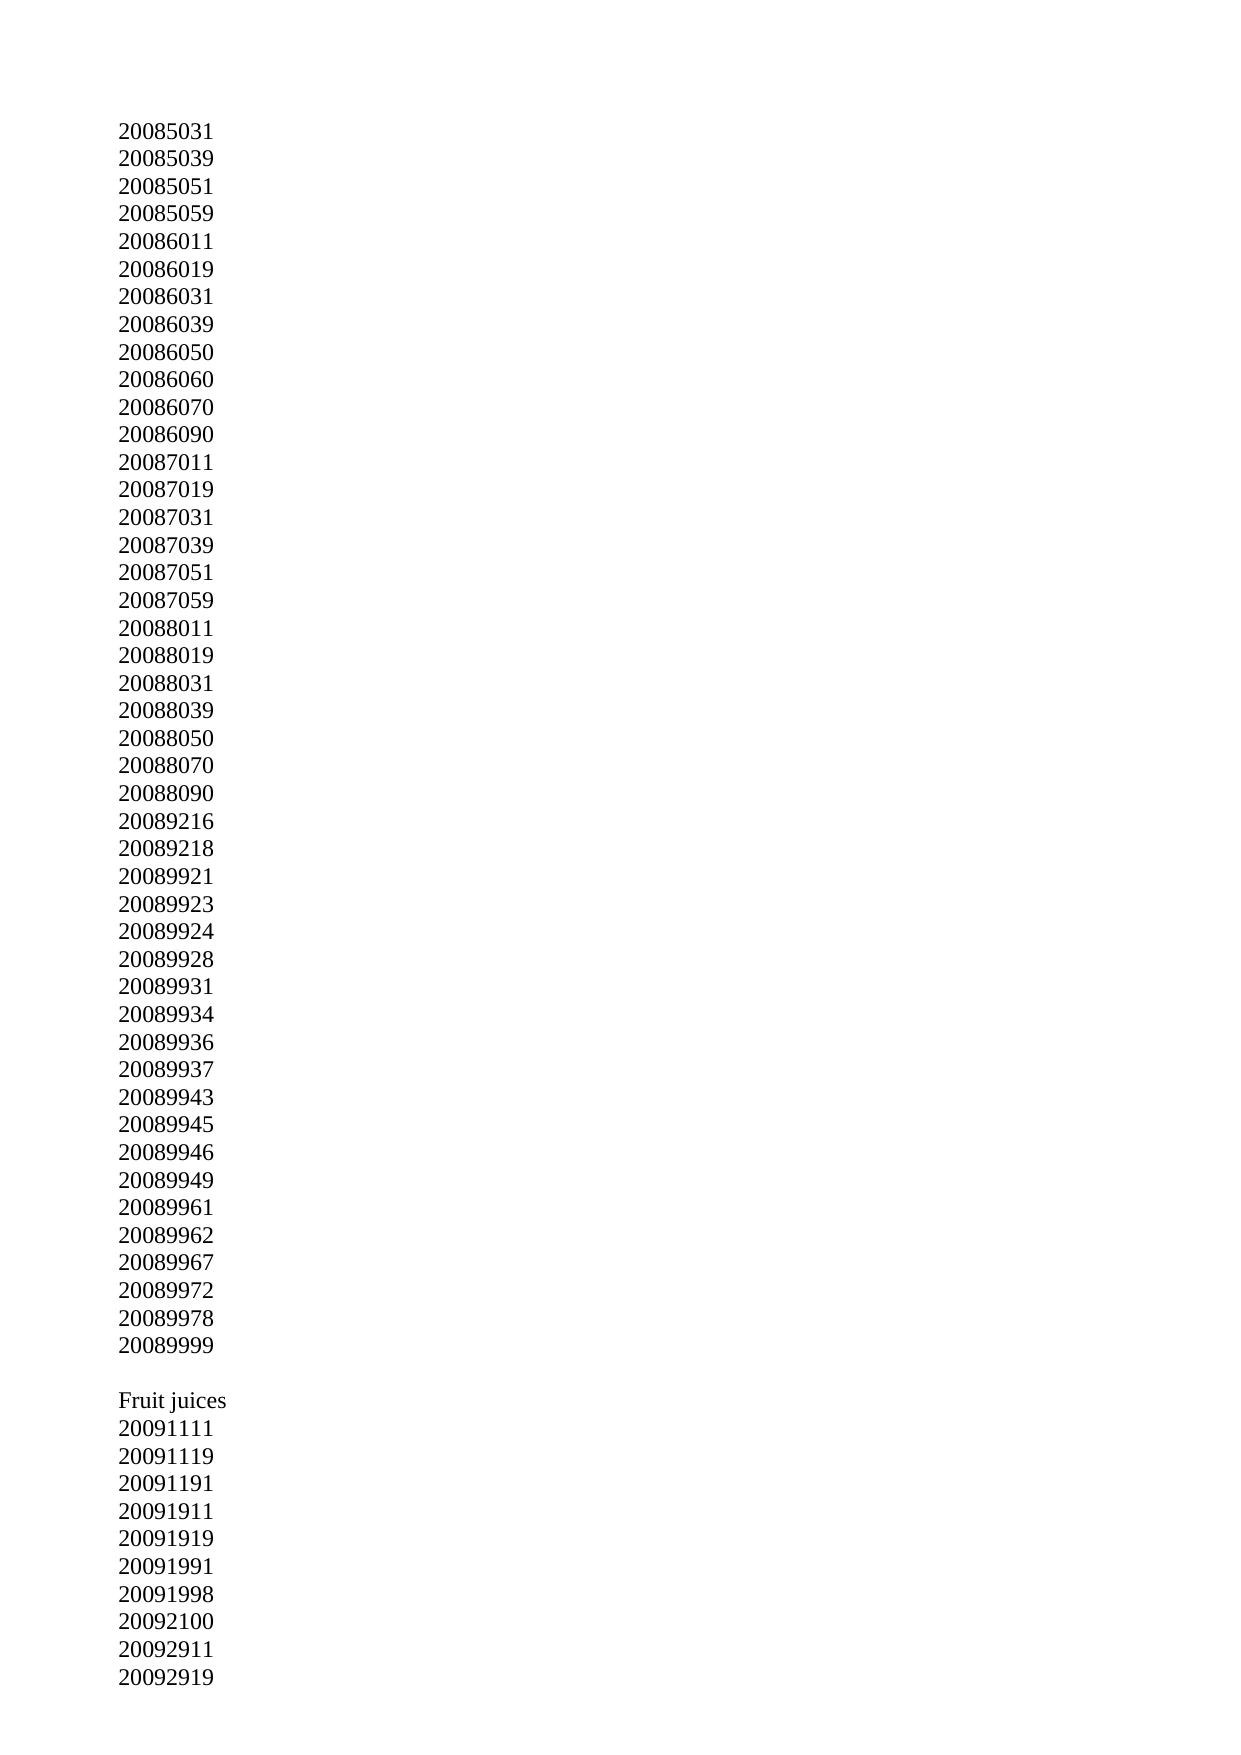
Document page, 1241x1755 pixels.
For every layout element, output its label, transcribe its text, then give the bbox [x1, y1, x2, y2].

text 20088090 [118, 779, 1122, 807]
text 20091998 [118, 1580, 1122, 1607]
text 20085039 [118, 144, 1122, 172]
text 20092100 [118, 1607, 1122, 1635]
text 20086090 [118, 420, 1122, 448]
text 20085031 [118, 117, 1122, 144]
text 20087059 [118, 586, 1122, 613]
text 20087051 [118, 558, 1122, 586]
text 20086070 [118, 393, 1122, 420]
text 20087011 [118, 448, 1122, 476]
text 20089999 [118, 1331, 1122, 1359]
text 20091191 [118, 1469, 1122, 1497]
text 20091111 [118, 1414, 1122, 1442]
text 20091119 [118, 1442, 1122, 1469]
text 20086011 [118, 227, 1122, 255]
text 20088031 [118, 669, 1122, 696]
text 20089946 [118, 1138, 1122, 1166]
text 20089218 [118, 834, 1122, 862]
text 20088011 [118, 613, 1122, 641]
text 20091919 [118, 1524, 1122, 1552]
text 20087019 [118, 476, 1122, 503]
text 20089931 [118, 972, 1122, 1000]
text 20089937 [118, 1055, 1122, 1083]
text 20085059 [118, 199, 1122, 227]
text 20087039 [118, 531, 1122, 558]
text 20089934 [118, 1000, 1122, 1028]
text 20089928 [118, 945, 1122, 972]
text 20092911 [118, 1635, 1122, 1662]
text 20089945 [118, 1110, 1122, 1138]
text 20088019 [118, 641, 1122, 669]
text 20086050 [118, 337, 1122, 365]
text 20089936 [118, 1028, 1122, 1055]
text 20088070 [118, 752, 1122, 779]
text 20086031 [118, 282, 1122, 310]
text 20089962 [118, 1221, 1122, 1248]
text 20089961 [118, 1193, 1122, 1221]
text 20089972 [118, 1276, 1122, 1304]
text 20089967 [118, 1248, 1122, 1276]
text 20092919 [118, 1662, 1122, 1690]
text 20089921 [118, 862, 1122, 889]
text 20089978 [118, 1304, 1122, 1331]
text 20088050 [118, 724, 1122, 752]
text 20089216 [118, 807, 1122, 834]
text 20086039 [118, 310, 1122, 337]
text 20091991 [118, 1552, 1122, 1580]
text 20091911 [118, 1497, 1122, 1524]
text 20085051 [118, 172, 1122, 199]
text 20088039 [118, 696, 1122, 724]
text 20087031 [118, 503, 1122, 531]
text 20086060 [118, 365, 1122, 393]
text 20089924 [118, 917, 1122, 945]
text 20089923 [118, 889, 1122, 917]
text 20089943 [118, 1083, 1122, 1110]
text 20089949 [118, 1166, 1122, 1193]
text 20086019 [118, 255, 1122, 282]
text Fruit juices [118, 1386, 1122, 1414]
